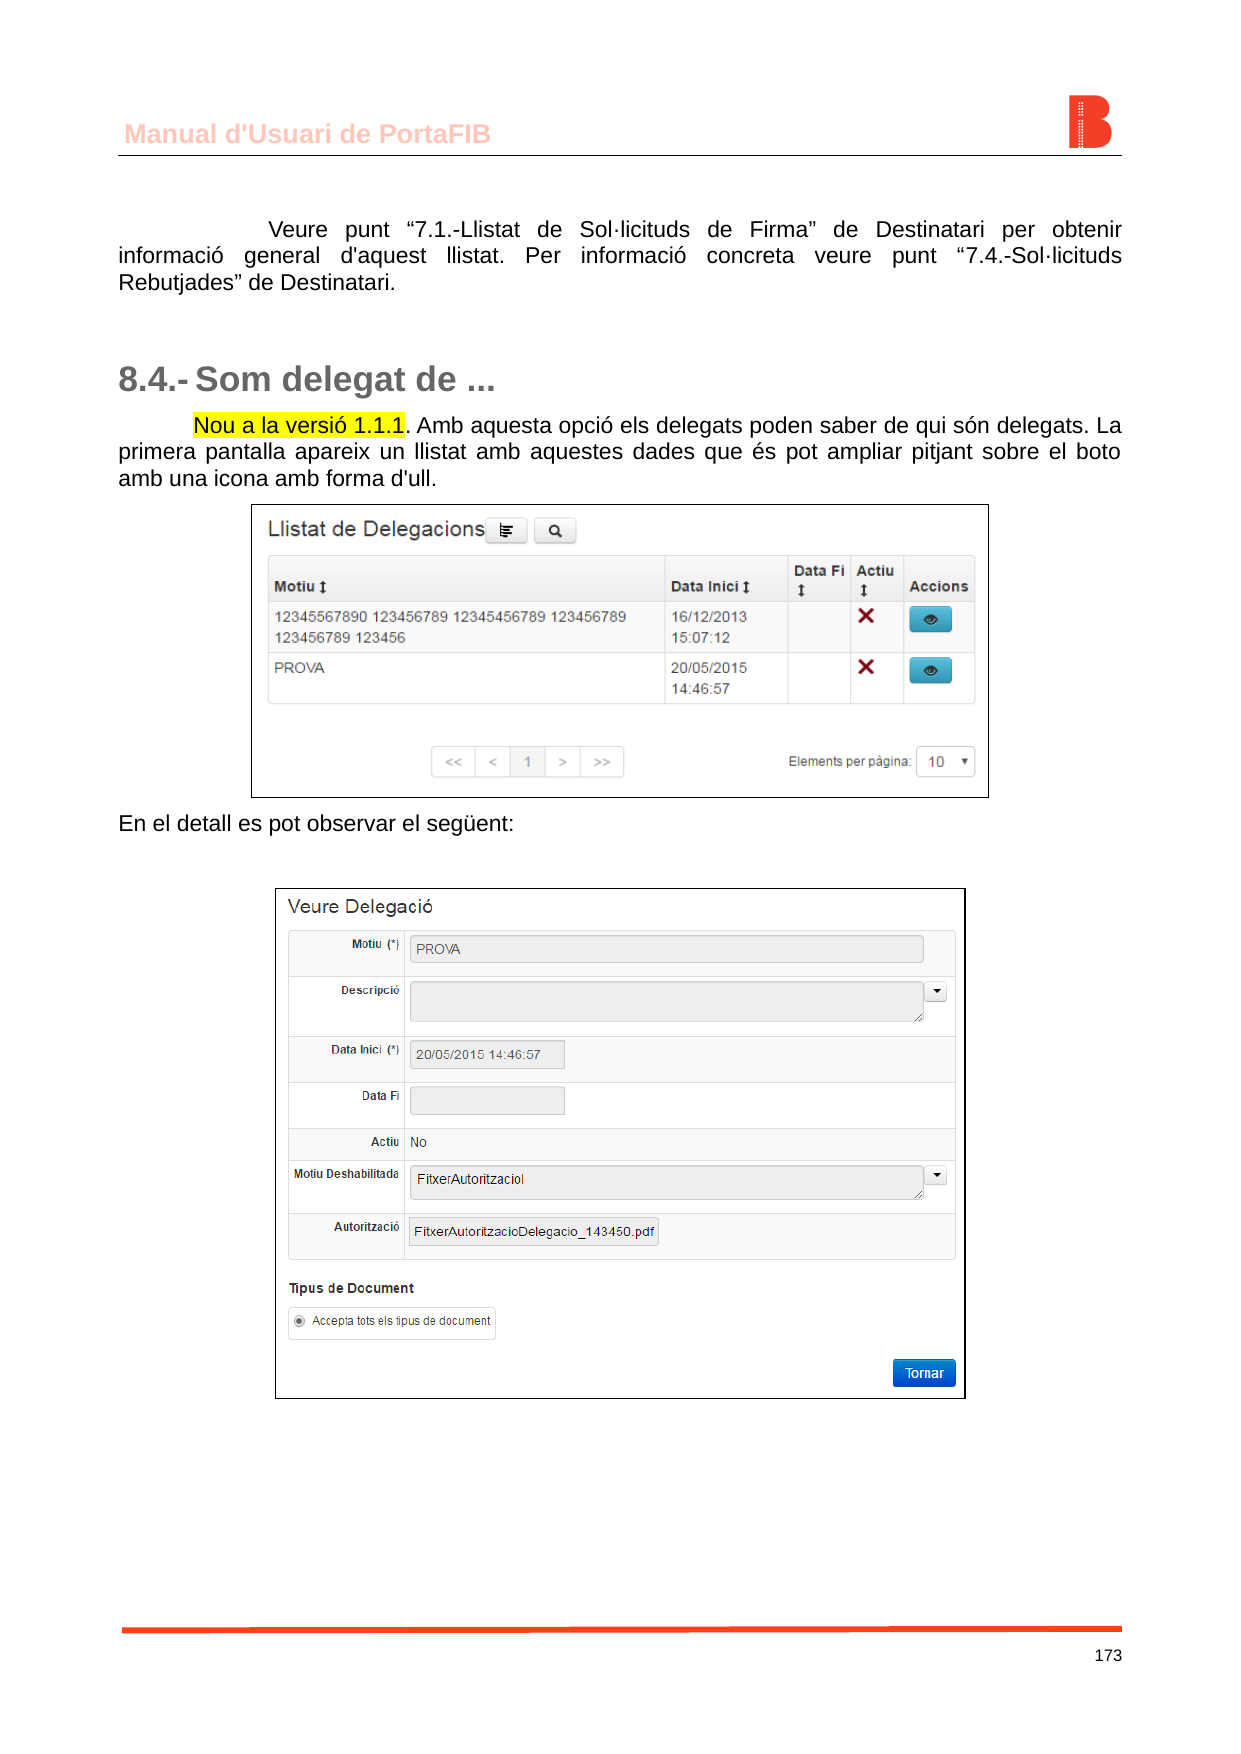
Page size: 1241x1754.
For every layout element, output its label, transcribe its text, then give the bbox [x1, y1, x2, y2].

picture [278, 892, 962, 1396]
subtitle Som delegat de ... [118, 359, 1122, 399]
picture [254, 507, 986, 794]
text Nou a la versió 1.1.1. Amb aquesta opció els delegats poden saber de qui són delegats. La primera pantalla apareix un llistat amb aquestes dades que és pot ampliar pitjant sobre el boto amb una icona amb forma d'ull. [118, 412, 1122, 491]
text En el detall es pot observar el següent: [118, 810, 1122, 837]
picture [1063, 94, 1117, 150]
text Veure punt “7.1.-Llistat de Sol·licituds de Firma” de Destinatari per obtenir informació general d'aquest llistat. Per informació concreta veure punt “7.4.-Sol·licituds Rebutjades” de Destinatari. [118, 216, 1122, 295]
